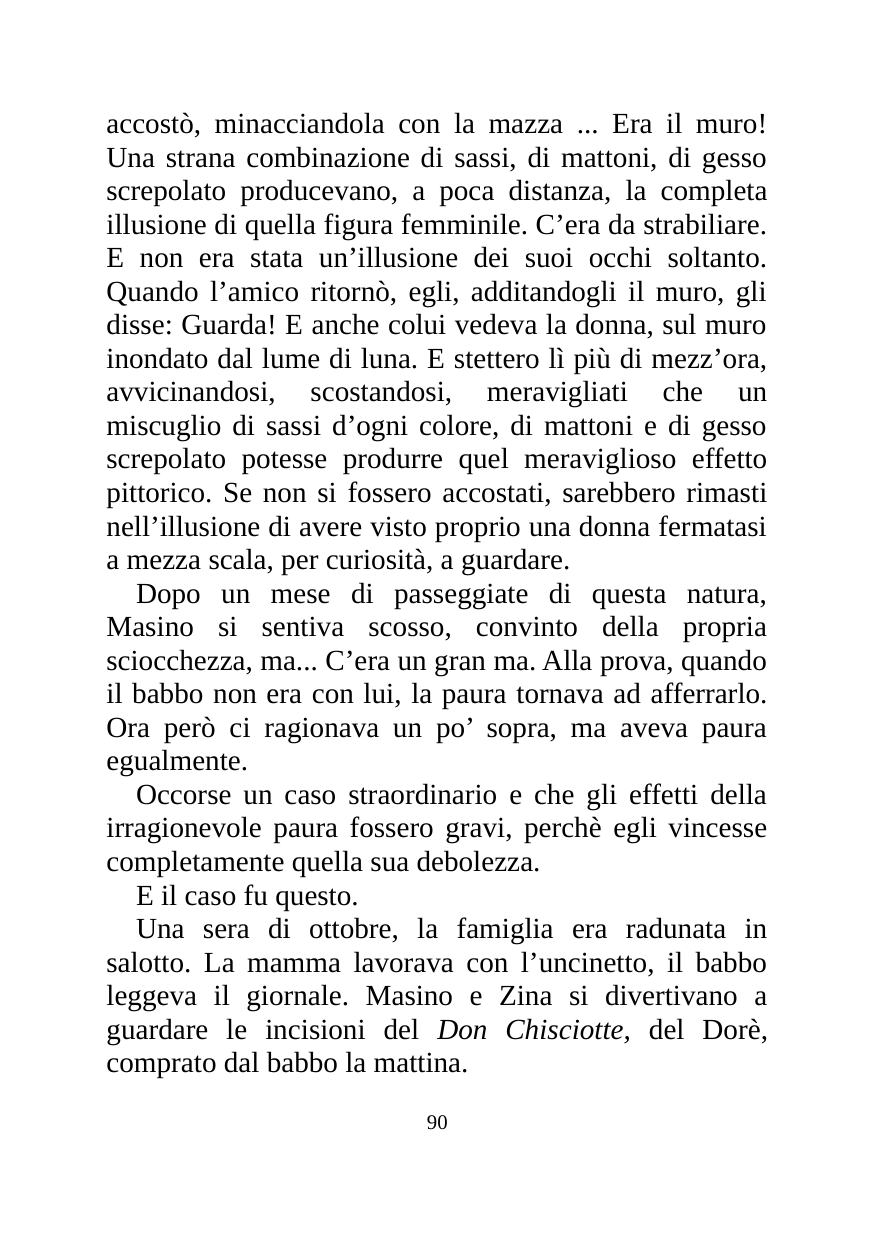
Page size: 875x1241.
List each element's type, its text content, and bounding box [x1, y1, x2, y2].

text accostò, minacciandola con la mazza ... Era il muro! Una strana combinazione di sassi, di mattoni, di gesso screpolato producevano, a poca distanza, la completa illusione di quella figura femminile. C’era da strabiliare. E non era stata un’illusione dei suoi occhi soltanto. Quando l’amico ritornò, egli, additandogli il muro, gli disse: Guarda! E anche colui vedeva la donna, sul muro inondato dal lume di luna. E stettero lì più di mezz’ora, avvicinandosi, scostandosi, meravigliati che un miscuglio di sassi d’ogni colore, di mattoni e di gesso screpolato potesse produrre quel meraviglioso effetto pittorico. Se non si fossero accostati, sarebbero rimasti nell’illusione di avere visto proprio una donna fermatasi a mezza scala, per curiosità, a guardare. [106, 106, 768, 576]
text Una sera di ottobre, la famiglia era radunata in salotto. La mamma lavorava con l’uncinetto, il babbo leggeva il giornale. Masino e Zina si divertivano a guardare le incisioni del Don Chisciotte, del Dorè, comprato dal babbo la mattina. [106, 911, 768, 1079]
text E il caso fu questo. [106, 878, 768, 911]
text Dopo un mese di passeggiate di questa natura, Masino si sentiva scosso, convinto della propria sciocchezza, ma... C’era un gran ma. Alla prova, quando il babbo non era con lui, la paura tornava ad afferrarlo. Ora però ci ragionava un po’ sopra, ma aveva paura egualmente. [106, 576, 768, 777]
text Occorse un caso straordinario e che gli effetti della irragionevole paura fossero gravi, perchè egli vincesse completamente quella sua debolezza. [106, 777, 768, 878]
